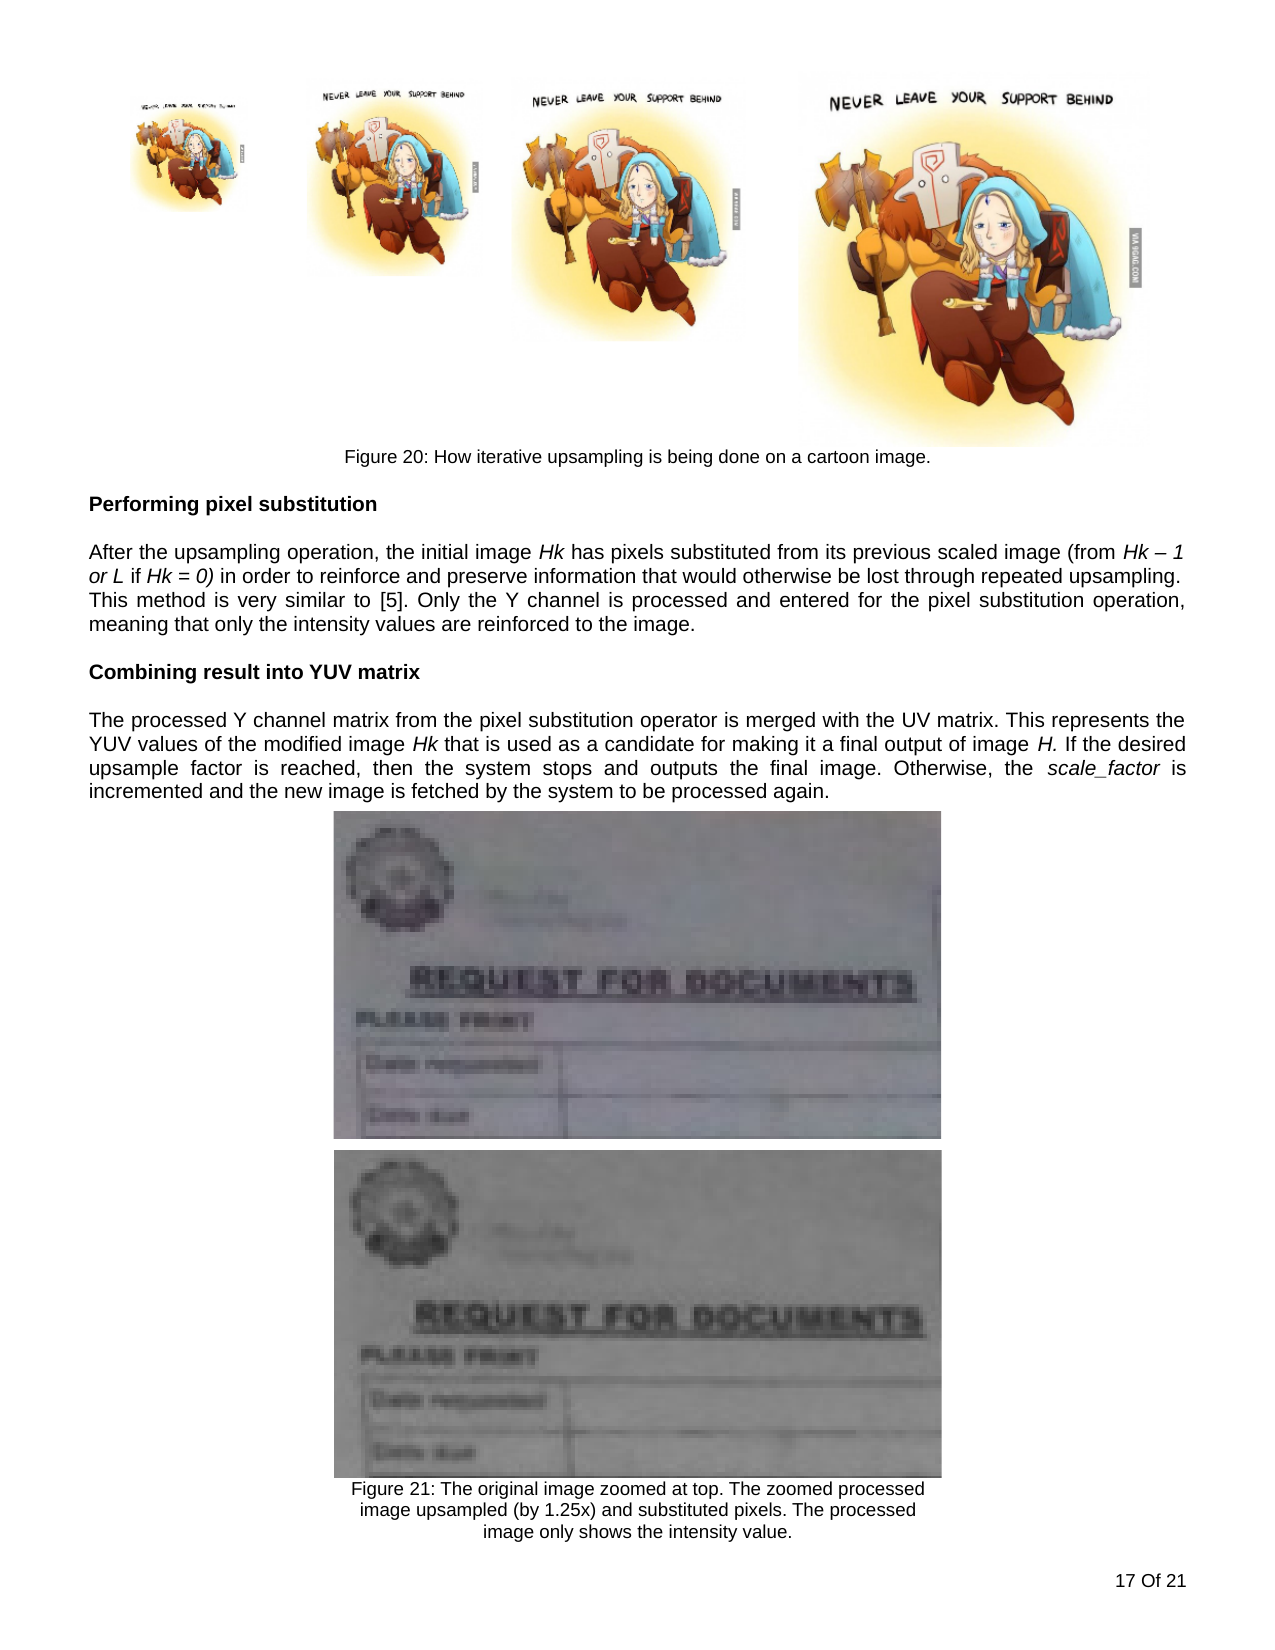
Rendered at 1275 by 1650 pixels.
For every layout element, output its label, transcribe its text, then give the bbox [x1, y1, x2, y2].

picture [334, 1150, 942, 1478]
text This method is very similar to [5]. Only the Y channel is processed and entered for the pixel substitution operation, meaning that only the intensity values are reinforced to the image. [88, 588, 1186, 636]
subtitle Performing pixel substitution [88, 492, 1186, 516]
text Figure 20: How iterative upsampling is being done on a cartoon image. [124, 447, 1151, 468]
picture [124, 71, 1152, 447]
picture [333, 811, 942, 1139]
text After the upsampling operation, the initial image Hk has pixels substituted from its previous scaled image (from Hk – 1 or L if Hk = 0) in order to reinforce and preserve information that would otherwise be lost through repeated upsampling. [88, 540, 1186, 588]
text Figure 21: The original image zoomed at top. The zoomed processed image upsampled (by 1.25x) and substituted pixels. The processed image only shows the intensity value. [334, 1478, 942, 1542]
text The processed Y channel matrix from the pixel substitution operator is merged with the UV matrix. This represents the YUV values of the modified image Hk that is used as a candidate for making it a final output of image H. If the desired upsample factor is reached, then the system stops and outputs the final image. Otherwise, the scale_factor is incremented and the new image is fetched by the system to be processed again. [88, 707, 1186, 803]
text Combining result into YUV matrix [88, 659, 1186, 683]
